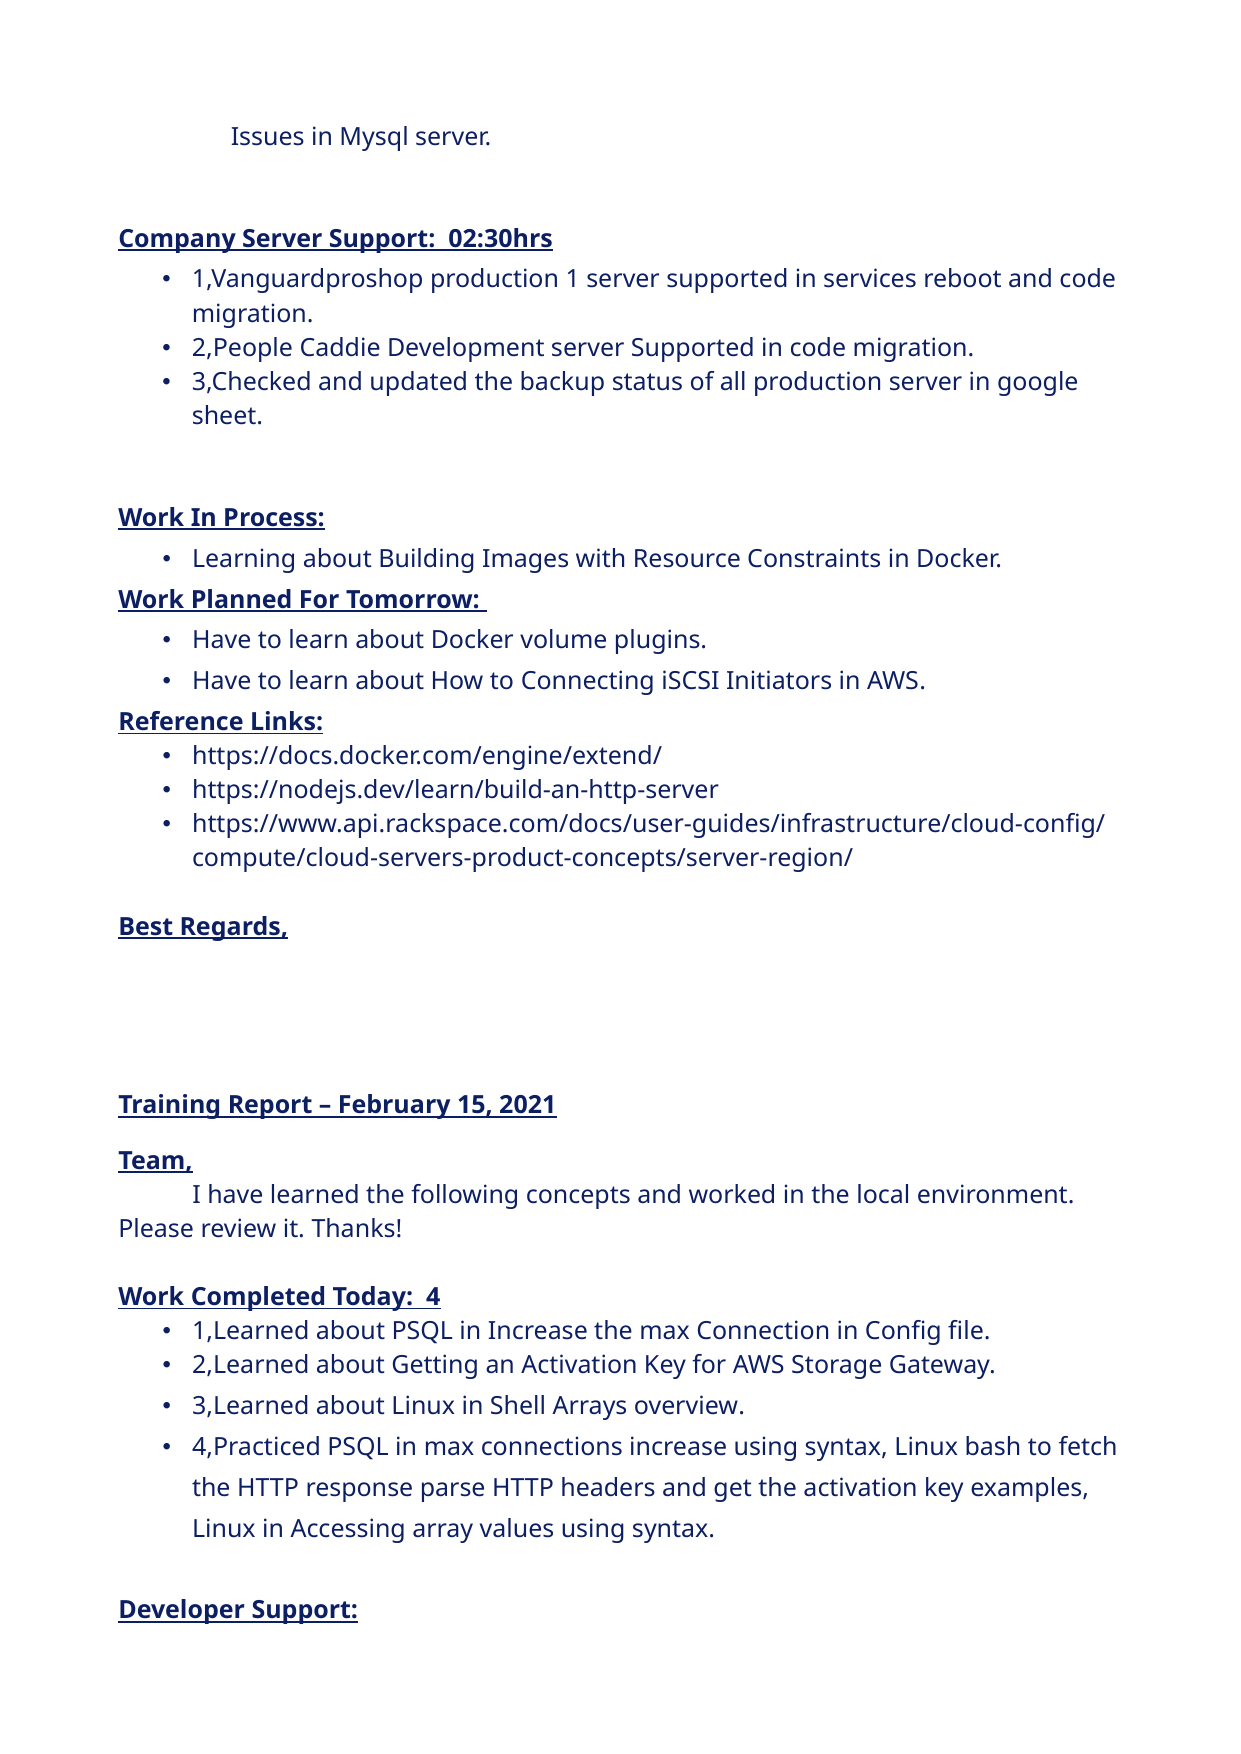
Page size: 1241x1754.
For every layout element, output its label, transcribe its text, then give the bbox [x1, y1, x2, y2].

subtitle 3,Checked and updated the backup status of all production server in google sheet. [162, 363, 1122, 431]
list Have to learn about Docker volume plugins. [162, 622, 1122, 656]
list Have to learn about How to Connecting iSCSI Initiators in AWS. [162, 663, 1122, 697]
list Issues in Mysql server. [193, 118, 1122, 152]
list 1,Learned about PSQL in Increase the max Connection in Config file. [162, 1313, 1122, 1347]
text Work Completed Today: 4 [118, 1279, 1122, 1313]
subtitle 1,Vanguardproshop production 1 server supported in services reboot and code migration. [162, 261, 1122, 329]
text Work Planned For Tomorrow: [118, 581, 1122, 615]
list 3,Learned about Linux in Shell Arrays overview. [162, 1388, 1122, 1422]
text Training Report – February 15, 2021 [118, 1087, 1122, 1121]
text Best Regards, [118, 908, 1122, 942]
list https://nodejs.dev/learn/build-an-http-server [162, 772, 1122, 806]
text Company Server Support: 02:30hrs [118, 220, 1122, 254]
text Developer Support: [118, 1592, 1122, 1626]
text Reference Links: [118, 704, 1122, 738]
list 2,Learned about Getting an Activation Key for AWS Storage Gateway. [162, 1347, 1122, 1381]
text Team, [118, 1142, 1122, 1177]
list 4,Practiced PSQL in max connections increase using syntax, Linux bash to fetch the HTTP response parse HTTP headers and get the activation key examples, Linux in Accessing array values using syntax. [162, 1428, 1122, 1544]
subtitle 2,People Caddie Development server Supported in code migration. [162, 329, 1122, 363]
text Work In Process: [118, 499, 1122, 534]
list Learning about Building Images with Resource Constraints in Docker. [162, 540, 1122, 574]
text I have learned the following concepts and worked in the local environment. Please review it. Thanks! [118, 1177, 1122, 1245]
list https://docs.docker.com/engine/extend/ [162, 738, 1122, 772]
list https://www.api.rackspace.com/docs/user-guides/infrastructure/cloud-config/compute/cloud-servers-product-concepts/server-region/ [162, 806, 1122, 874]
